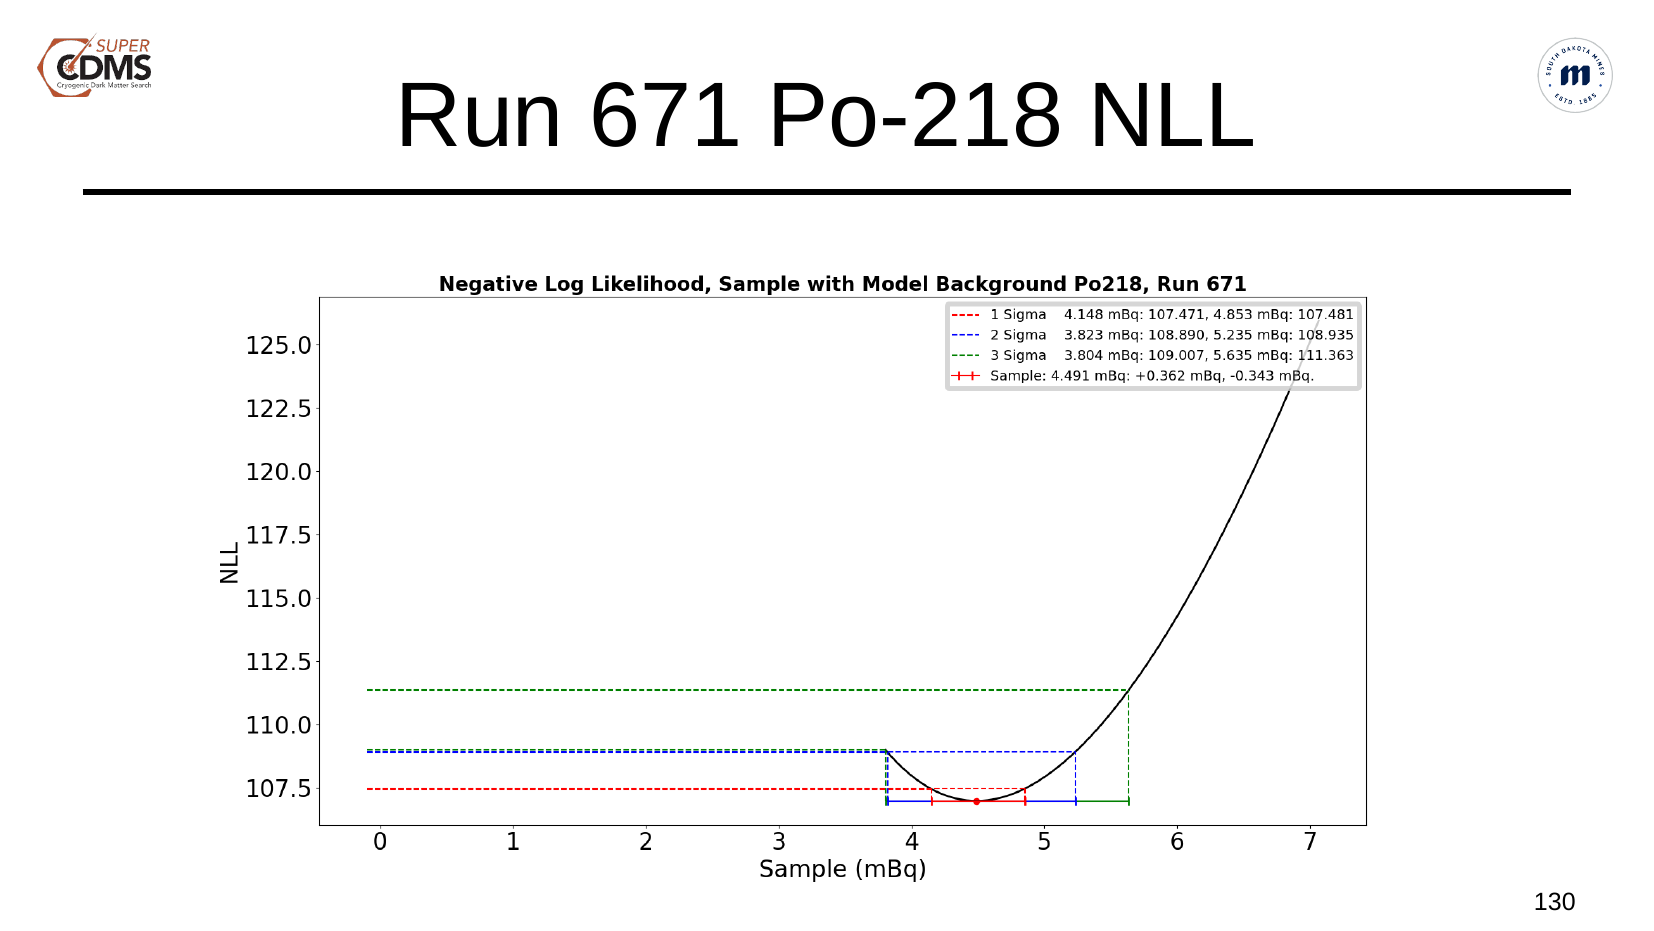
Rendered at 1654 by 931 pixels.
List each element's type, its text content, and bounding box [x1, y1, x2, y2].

picture [1571, 37, 1613, 113]
title Run 671 Po-218 NLL [82, 37, 1571, 193]
picture [150, 214, 1501, 901]
picture [37, 32, 151, 97]
